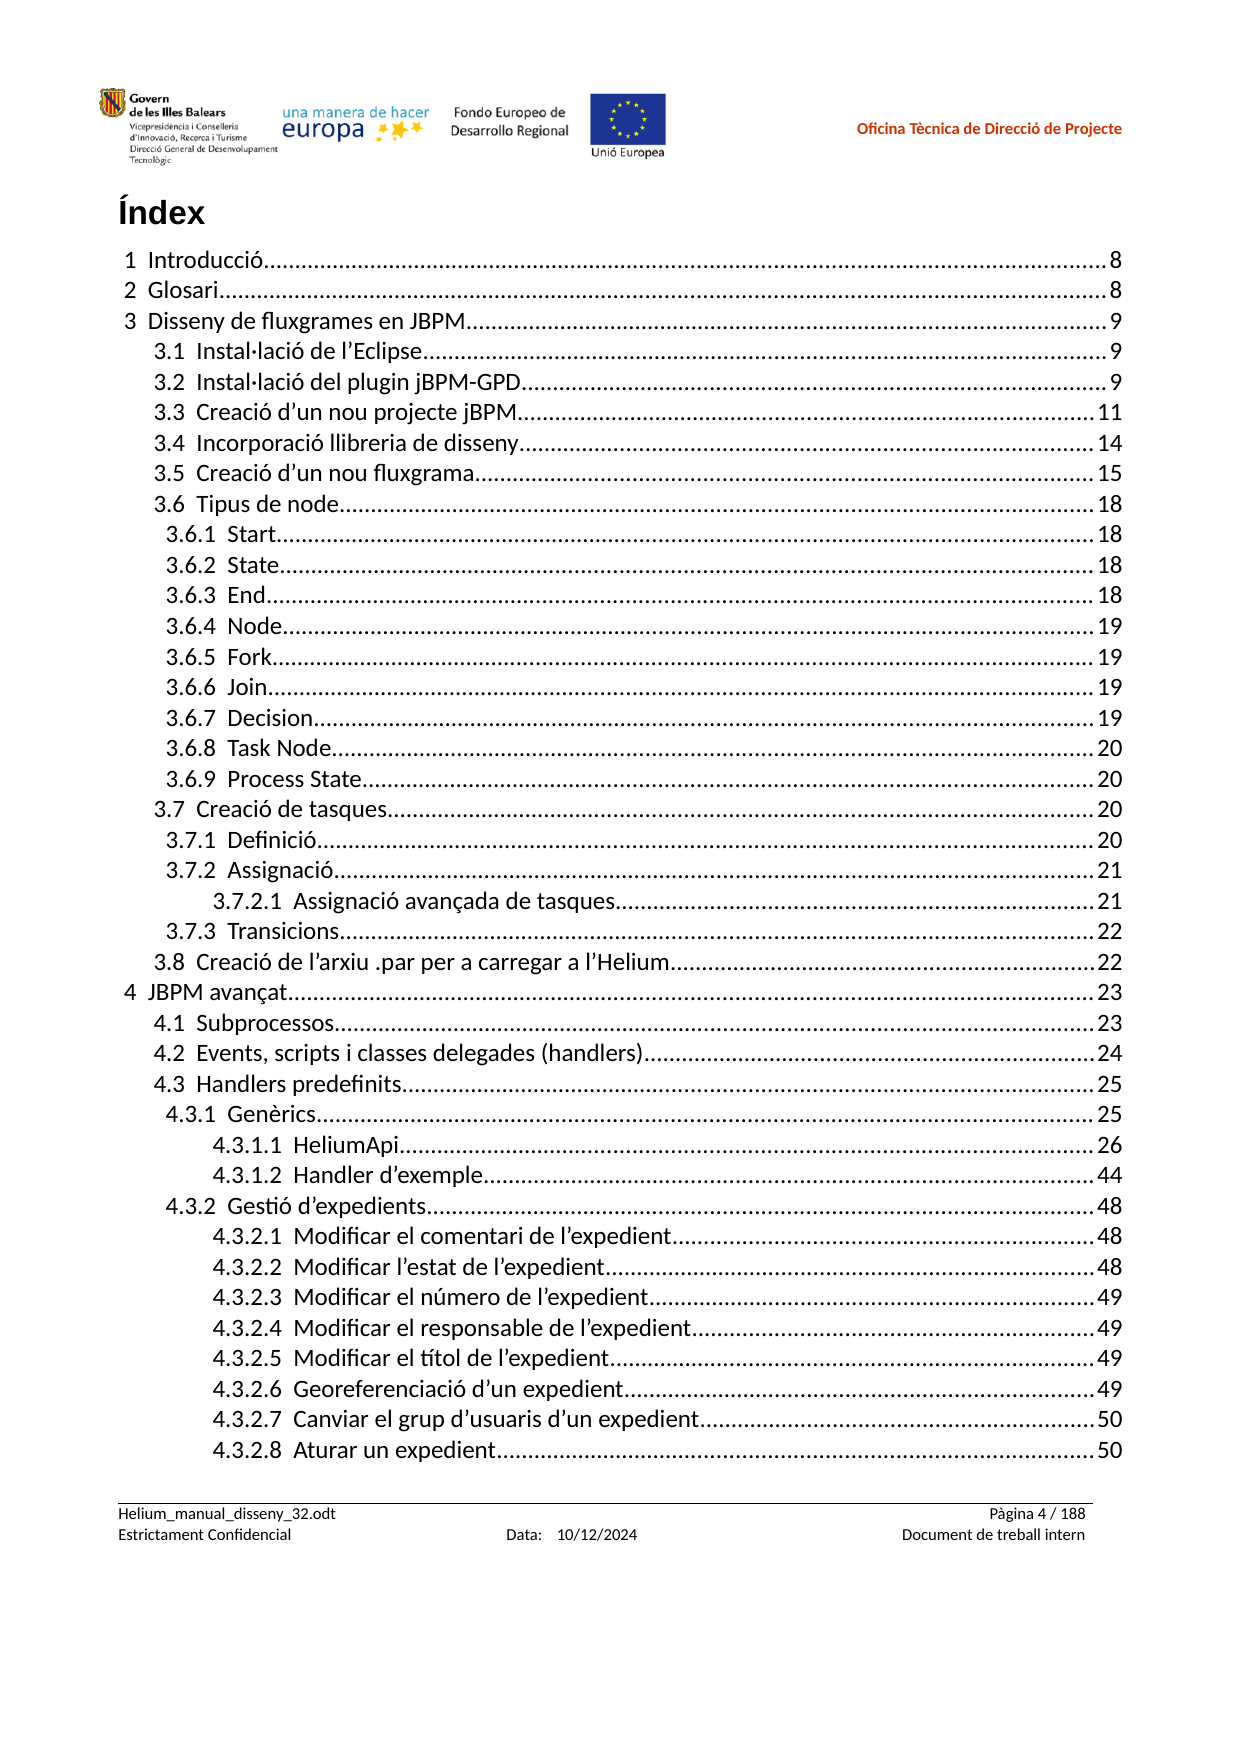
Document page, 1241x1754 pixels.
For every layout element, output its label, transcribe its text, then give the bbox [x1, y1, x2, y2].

text 3.6.6 Join 19 [160, 671, 1122, 702]
text 4.3.2.1 Modificar el comentari de l’expedient 48 [207, 1221, 1122, 1251]
text 3.6.4 Node 19 [160, 610, 1122, 641]
text 4.3.2.3 Modificar el número de l’expedient 49 [207, 1282, 1122, 1312]
text 3.6.9 Process State 20 [160, 763, 1122, 793]
text 3.4 Incorporació llibreria de disseny 14 [148, 427, 1122, 457]
text 4.1 Subprocessos 23 [148, 1007, 1122, 1037]
text 3.6.7 Decision 19 [160, 702, 1122, 732]
text 4.3.1 Genèrics 25 [160, 1098, 1122, 1129]
text 3.8 Creació de l’arxiu .par per a carregar a l’Helium 22 [148, 946, 1122, 976]
text 4.3.1.1 HeliumApi 26 [207, 1129, 1122, 1159]
text 3.6.5 Fork 19 [160, 641, 1122, 671]
text 3.6 Tipus de node 18 [148, 488, 1122, 518]
text 4 JBPM avançat 23 [118, 976, 1122, 1007]
text 3 Disseny de fluxgrames en JBPM 9 [118, 305, 1122, 335]
text 4.3.2.6 Georeferenciació d’un expedient 49 [207, 1373, 1122, 1404]
text 1 Introducció 8 [118, 244, 1122, 274]
text 3.7.1 Definició 20 [160, 824, 1122, 854]
text 3.7.2.1 Assignació avançada de tasques 21 [207, 885, 1122, 915]
text 3.6.8 Task Node 20 [160, 732, 1122, 763]
text 3.1 Instal·lació de l’Eclipse 9 [148, 335, 1122, 366]
text 3.7.2 Assignació 21 [160, 854, 1122, 885]
text 3.3 Creació d’un nou projecte jBPM 11 [148, 396, 1122, 427]
text 4.3.2.4 Modificar el responsable de l’expedient 49 [207, 1312, 1122, 1343]
text 3.7 Creació de tasques 20 [148, 793, 1122, 824]
text 3.2 Instal·lació del plugin jBPM-GPD 9 [148, 366, 1122, 396]
text 4.3.2.5 Modificar el títol de l’expedient 49 [207, 1343, 1122, 1373]
text 4.3.2 Gestió d’expedients 48 [160, 1190, 1122, 1221]
text 2 Glosari 8 [118, 274, 1122, 305]
text 4.2 Events, scripts i classes delegades (handlers) 24 [148, 1037, 1122, 1068]
text 4.3.2.2 Modificar l’estat de l’expedient 48 [207, 1251, 1122, 1282]
subtitle Índex [118, 193, 1122, 231]
picture [99, 87, 668, 166]
text 3.6.2 State 18 [160, 549, 1122, 579]
text 4.3.2.8 Aturar un expedient 50 [207, 1434, 1122, 1465]
text 4.3 Handlers predefinits 25 [148, 1068, 1122, 1098]
text 3.6.1 Start 18 [160, 518, 1122, 549]
text 4.3.2.7 Canviar el grup d’usuaris d’un expedient 50 [207, 1404, 1122, 1434]
text 3.7.3 Transicions 22 [160, 915, 1122, 946]
text 4.3.1.2 Handler d’exemple 44 [207, 1159, 1122, 1190]
text 3.5 Creació d’un nou fluxgrama 15 [148, 457, 1122, 488]
text 3.6.3 End 18 [160, 579, 1122, 610]
